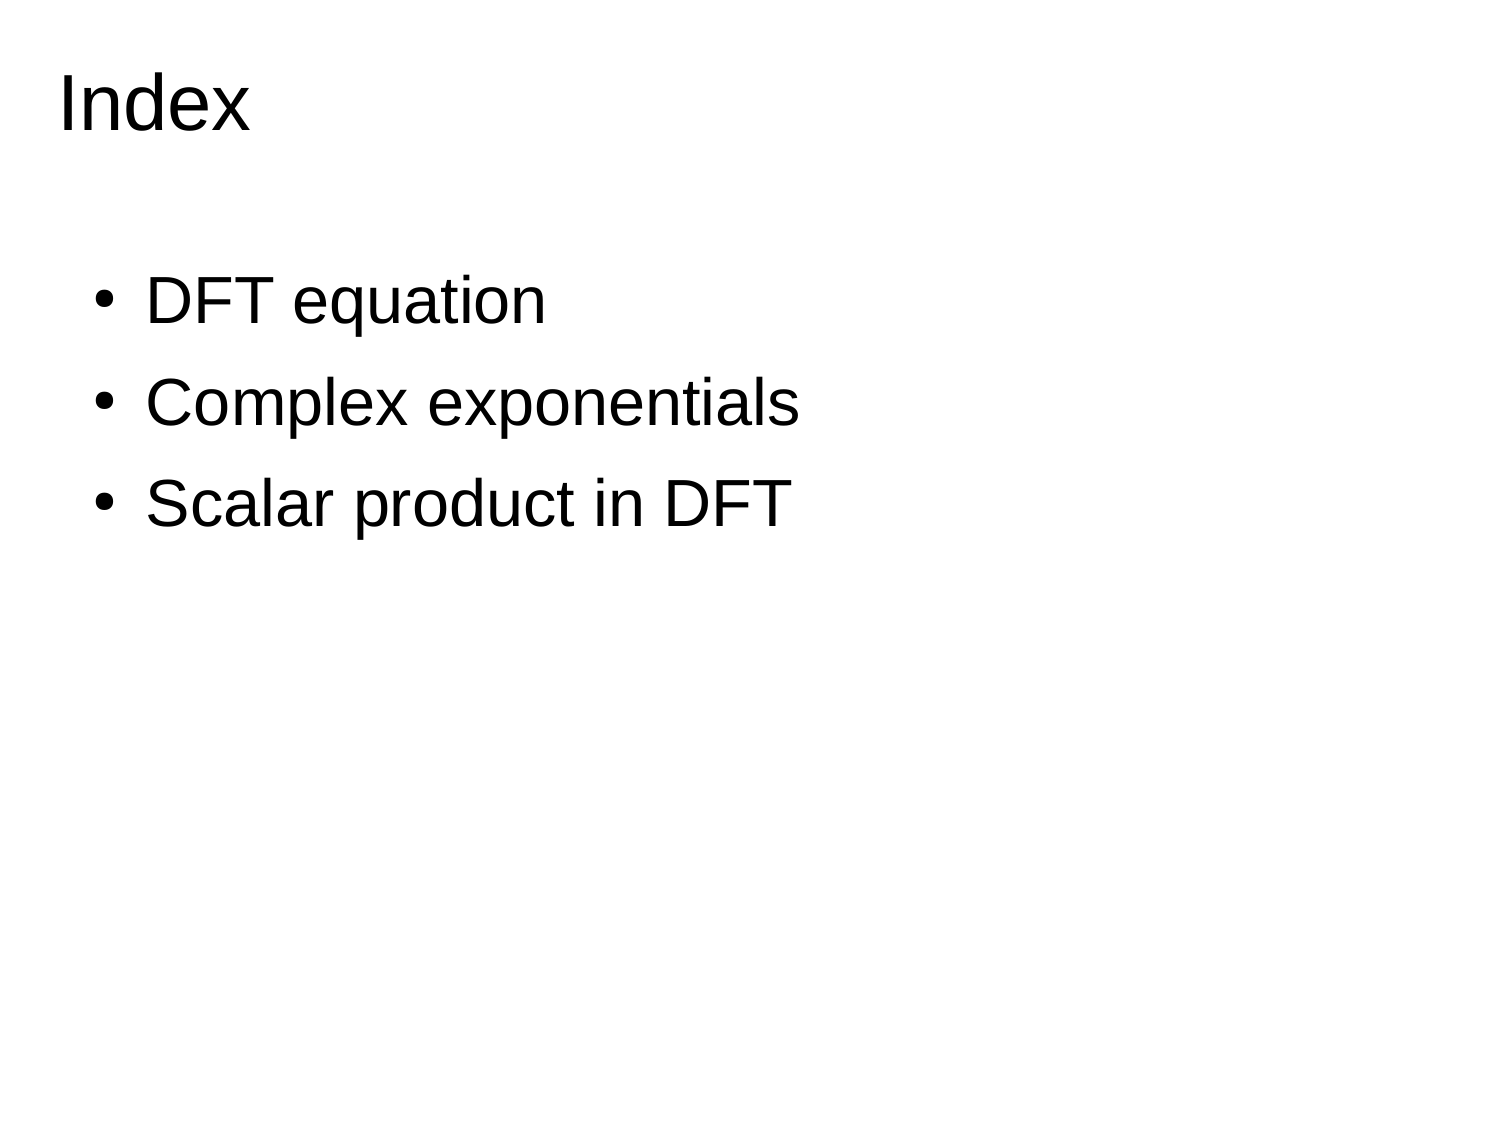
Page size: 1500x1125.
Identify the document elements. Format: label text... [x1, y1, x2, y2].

title Index [57, 9, 1408, 197]
list DFT equation Complex exponentials Scalar product in DFT [75, 263, 1425, 916]
